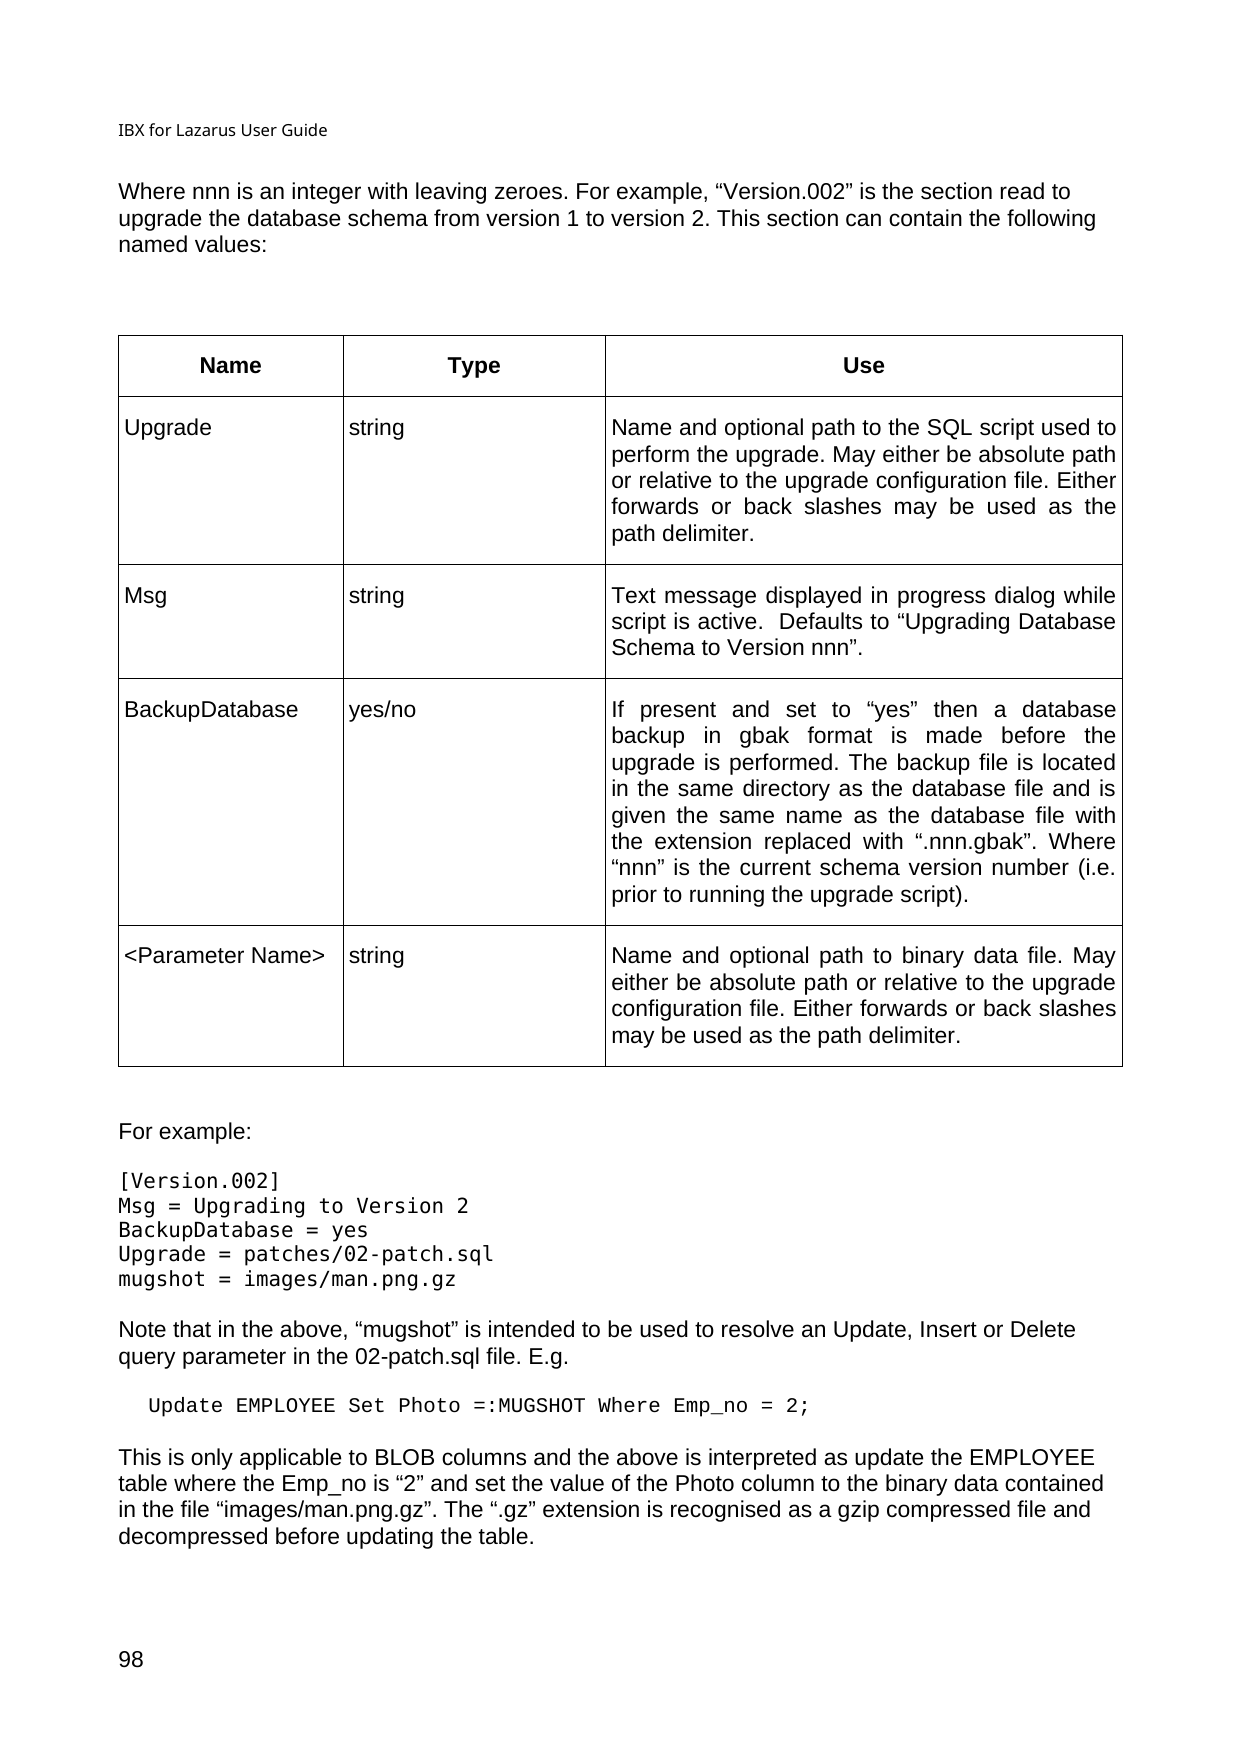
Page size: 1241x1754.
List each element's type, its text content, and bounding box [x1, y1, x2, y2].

table_cell yes/no [344, 679, 605, 925]
table_cell If present and set to “yes” then a database backup in gbak format is made before the upgrade is performed. The backup file is located in the same directory as the database file and is given the same name as the database file with the extension replaced with “.nnn.gbak”. Where “nnn” is the current schema version number (i.e. prior to running the upgrade script). [606, 679, 1122, 925]
table_cell Msg [119, 565, 343, 678]
text This is only applicable to BLOB columns and the above is interpreted as update the EMPLOYEE table where the Emp_no is “2” and set the value of the Photo column to the binary data contained in the file “images/man.png.gz”. The “.gz” extension is recognised as a gzip compressed file and decompressed before updating the table. [118, 1444, 1122, 1549]
text [Version.002] [118, 1169, 1122, 1194]
table_cell BackupDatabase [119, 679, 343, 925]
table_cell <Parameter Name> [119, 926, 343, 1066]
text Note that in the above, “mugshot” is intended to be used to resolve an Update, Insert or Delete query parameter in the 02-patch.sql file. E.g. [118, 1316, 1122, 1369]
table_cell Name and optional path to binary data file. May either be absolute path or relative to the upgrade configuration file. Either forwards or back slashes may be used as the path delimiter. [606, 926, 1122, 1066]
text For example: [118, 1118, 1122, 1144]
text mugshot = images/man.png.gz [118, 1267, 1122, 1291]
table_header Use [606, 336, 1122, 396]
table_cell Text message displayed in progress dialog while script is active. Defaults to “Upgrading Database Schema to Version nnn”. [606, 565, 1122, 678]
text Msg = Upgrading to Version 2 [118, 1194, 1122, 1218]
table_header Name [119, 336, 343, 396]
table_cell Upgrade [119, 397, 343, 564]
text Where nnn is an integer with leaving zeroes. For example, “Version.002” is the section read to upgrade the database schema from version 1 to version 2. This section can contain the following named values: [118, 178, 1122, 257]
table_cell string [344, 926, 605, 1066]
table_cell string [344, 397, 605, 564]
table_cell Name and optional path to the SQL script used to perform the upgrade. May either be absolute path or relative to the upgrade configuration file. Either forwards or back slashes may be used as the path delimiter. [606, 397, 1122, 564]
table_cell string [344, 565, 605, 678]
text BackupDatabase = yes [118, 1218, 1122, 1242]
text Update EMPLOYEE Set Photo =:MUGSHOT Where Emp_no = 2; [148, 1394, 1122, 1418]
table_header Type [344, 336, 605, 396]
text Upgrade = patches/02-patch.sql [118, 1242, 1122, 1267]
